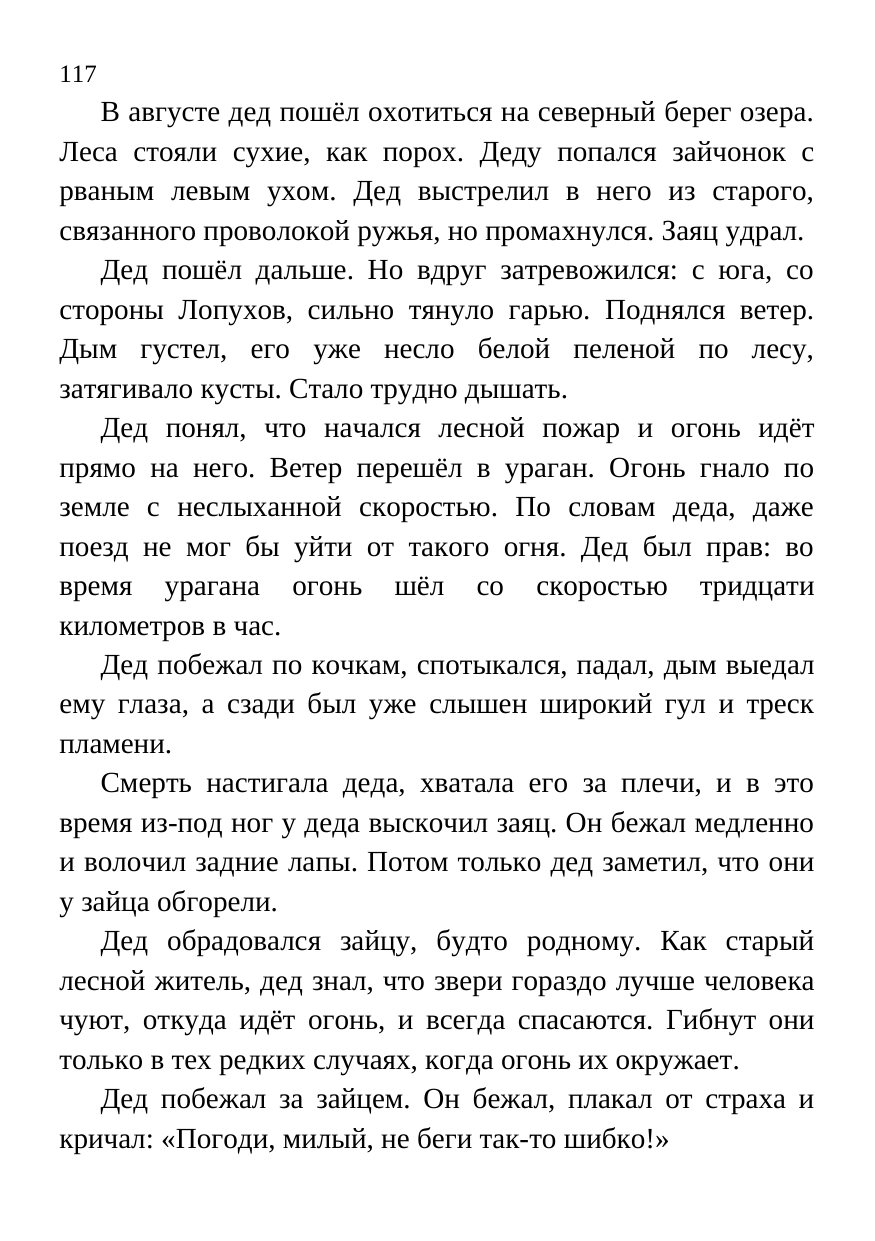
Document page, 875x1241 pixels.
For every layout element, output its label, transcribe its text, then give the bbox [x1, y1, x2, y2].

text Дед побежал за зайцем. Он бежал, плакал от страха и кричал: «Погоди, милый, не беги так-то шибко!» [59, 1081, 815, 1154]
text Дед побежал по кочкам, спотыкался, падал, дым выедал ему глаза, а сзади был уже слышен широкий гул и треск пламени. [59, 647, 815, 760]
text Дед обрадовался зайцу, будто родному. Как старый лесной житель, дед знал, что звери гораздо лучше человека чуют, откуда идёт огонь, и всегда спасаются. Гибнут они только в тех редких случаях, когда огонь их окружает. [59, 923, 815, 1076]
text Смерть настигала деда, хватала его за плечи, и в это время из-под ног у деда выскочил заяц. Он бежал медленно и волочил задние лапы. Потом только дед заметил, что они у зайца обгорели. [59, 766, 815, 918]
text Дед пошёл дальше. Но вдруг затревожился: с юга, со стороны Лопухов, сильно тянуло гарью. Поднялся ветер. Дым густел, его уже несло белой пеленой по лесу, затягивало кусты. Стало трудно дышать. [59, 252, 815, 404]
text В августе дед пошёл охотиться на северный берег озера. Леса стояли сухие, как порох. Деду попался зайчонок с рваным левым ухом. Дед выстрелил в него из старого, связанного проволокой ружья, но промахнулся. Заяц удрал. [59, 94, 815, 246]
text Дед понял, что начался лесной пожар и огонь идёт прямо на него. Ветер перешёл в ураган. Огонь гнало по земле с неслыханной скоростью. По словам деда, даже поезд не мог бы уйти от такого огня. Дед был прав: во время урагана огонь шёл со скоростью тридцати километров в час. [59, 410, 815, 641]
